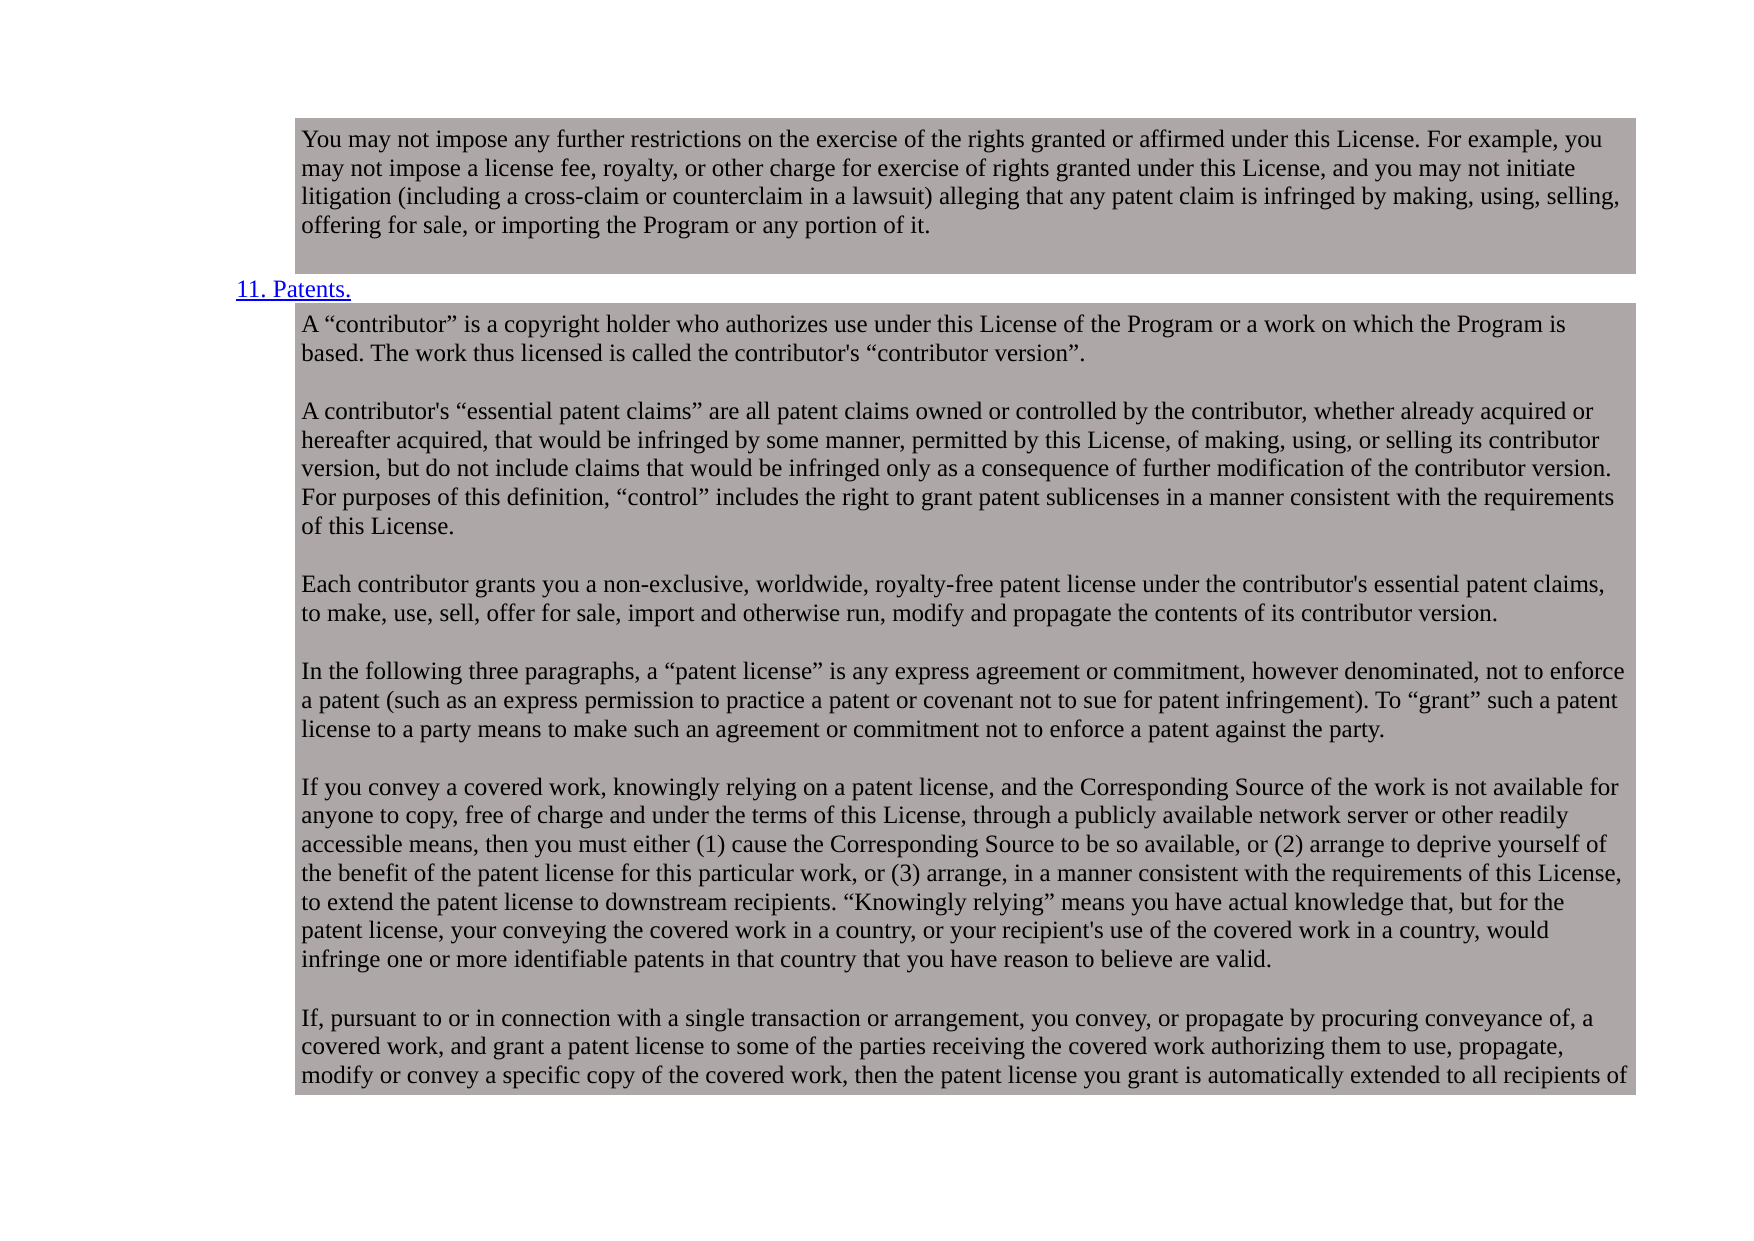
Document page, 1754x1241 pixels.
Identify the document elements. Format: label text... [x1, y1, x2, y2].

table_header [295, 118, 1636, 274]
table_header You may not impose any further restrictions on the exercise of the rights granted or affirmed under this License. For example, you may not impose a license fee, royalty, or other charge for exercise of rights granted under this License, and you may not initiate litigation (including a cross-claim or counterclaim in a lawsuit) alleging that any patent claim is infringed by making, using, selling, offering for sale, or importing the Program or any portion of it. [298, 121, 1633, 271]
table_header [295, 303, 1636, 1095]
table_header A “contributor” is a copyright holder who authorizes use under this License of the Program or a work on which the Program is based. The work thus licensed is called the contributor's “contributor version”. A contributor's “essential patent claims” are all patent claims owned or controlled by the contributor, whether already acquired or hereafter acquired, that would be infringed by some manner, permitted by this License, of making, using, or selling its contributor version, but do not include claims that would be infringed only as a consequence of further modification of the contributor version. For purposes of this definition, “control” includes the right to grant patent sublicenses in a manner consistent with the requirements of this License. Each contributor grants you a non-exclusive, worldwide, royalty-free patent license under the contributor's essential patent claims, to make, use, sell, offer for sale, import and otherwise run, modify and propagate the contents of its contributor version. In the following three paragraphs, a “patent license” is any express agreement or commitment, however denominated, not to enforce a patent (such as an express permission to practice a patent or covenant not to sue for patent infringement). To “grant” such a patent license to a party means to make such an agreement or commitment not to enforce a patent against the party. If you convey a covered work, knowingly relying on a patent license, and the Corresponding Source of the work is not available for anyone to copy, free of charge and under the terms of this License, through a publicly available network server or other readily accessible means, then you must either (1) cause the Corresponding Source to be so available, or (2) arrange to deprive yourself of the benefit of the patent license for this particular work, or (3) arrange, in a manner consistent with the requirements of this License, to extend the patent license to downstream recipients. “Knowingly relying” means you have actual knowledge that, but for the patent license, your conveying the covered work in a country, or your recipient's use of the covered work in a country, would infringe one or more identifiable patents in that country that you have reason to believe are valid. If, pursuant to or in connection with a single transaction or arrangement, you convey, or propagate by procuring conveyance of, a covered work, and grant a patent license to some of the parties receiving the covered work authorizing them to use, propagate, modify or convey a specific copy of the covered work, then the patent license you grant is automatically extended to all recipients of [298, 306, 1633, 1092]
subtitle 11. Patents. [236, 274, 1636, 303]
